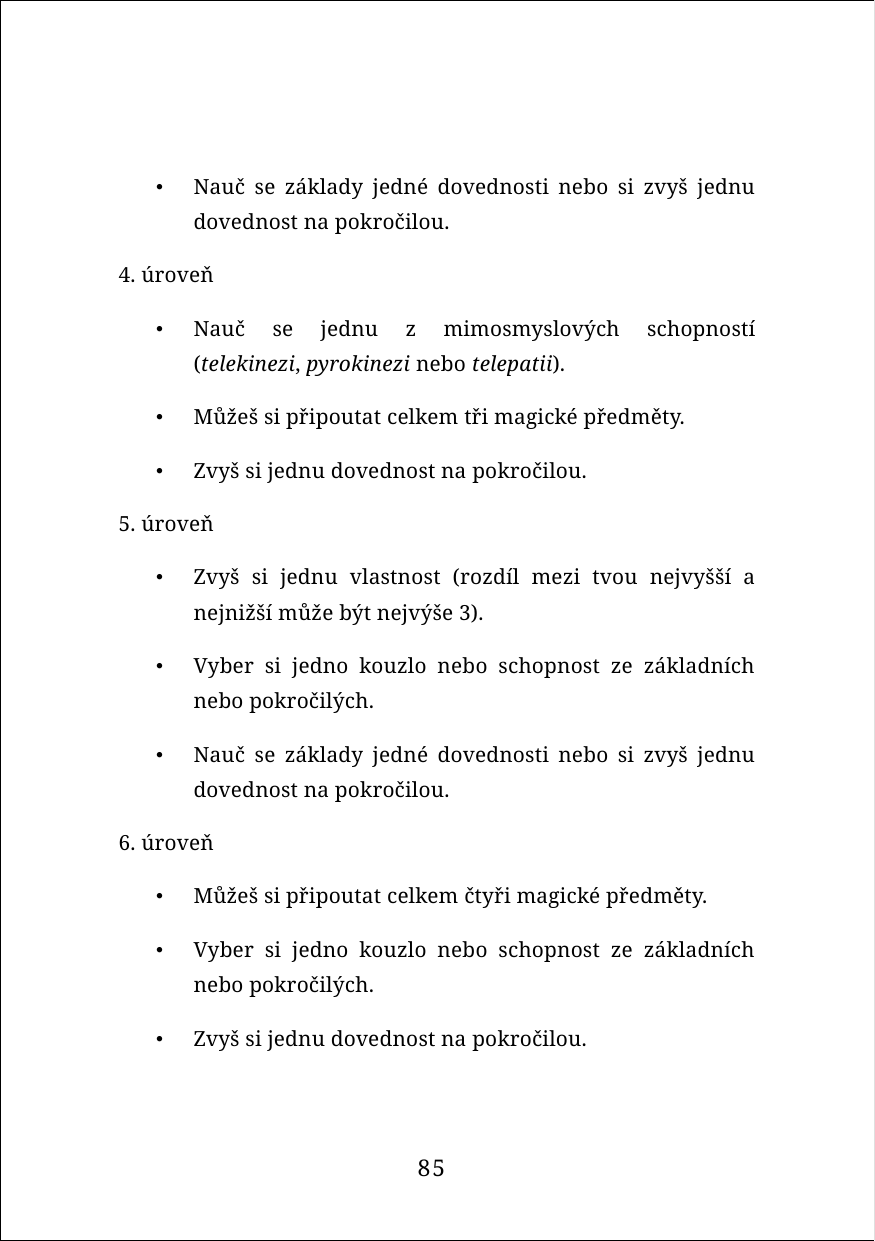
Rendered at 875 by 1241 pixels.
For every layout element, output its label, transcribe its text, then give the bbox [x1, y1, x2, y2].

list Zvyš si jednu dovednost na pokročilou. [156, 456, 756, 484]
list Můžeš si připoutat celkem tři magické předměty. [156, 402, 756, 431]
list Můžeš si připoutat celkem čtyři magické předměty. [156, 882, 756, 910]
list Vyber si jedno kouzlo nebo schopnost ze základních nebo pokročilých. [156, 651, 756, 715]
list Nauč se základy jedné dovednosti nebo si zvyš jednu dovednost na pokročilou. [156, 172, 756, 236]
text 5. úroveň [118, 509, 756, 537]
list Vyber si jedno kouzlo nebo schopnost ze základních nebo pokročilých. [156, 935, 756, 999]
list Zvyš si jednu dovednost na pokročilou. [156, 1024, 756, 1052]
text 6. úroveň [118, 828, 756, 857]
list Nauč se jednu z mimosmyslových schopností (telekinezi, pyrokinezi nebo telepatii). [156, 314, 756, 378]
list Zvyš si jednu vlastnost (rozdíl mezi tvou nejvyšší a nejnižší může být nejvýše 3). [156, 562, 756, 626]
list Nauč se základy jedné dovednosti nebo si zvyš jednu dovednost na pokročilou. [156, 740, 756, 804]
text 4. úroveň [118, 261, 756, 289]
